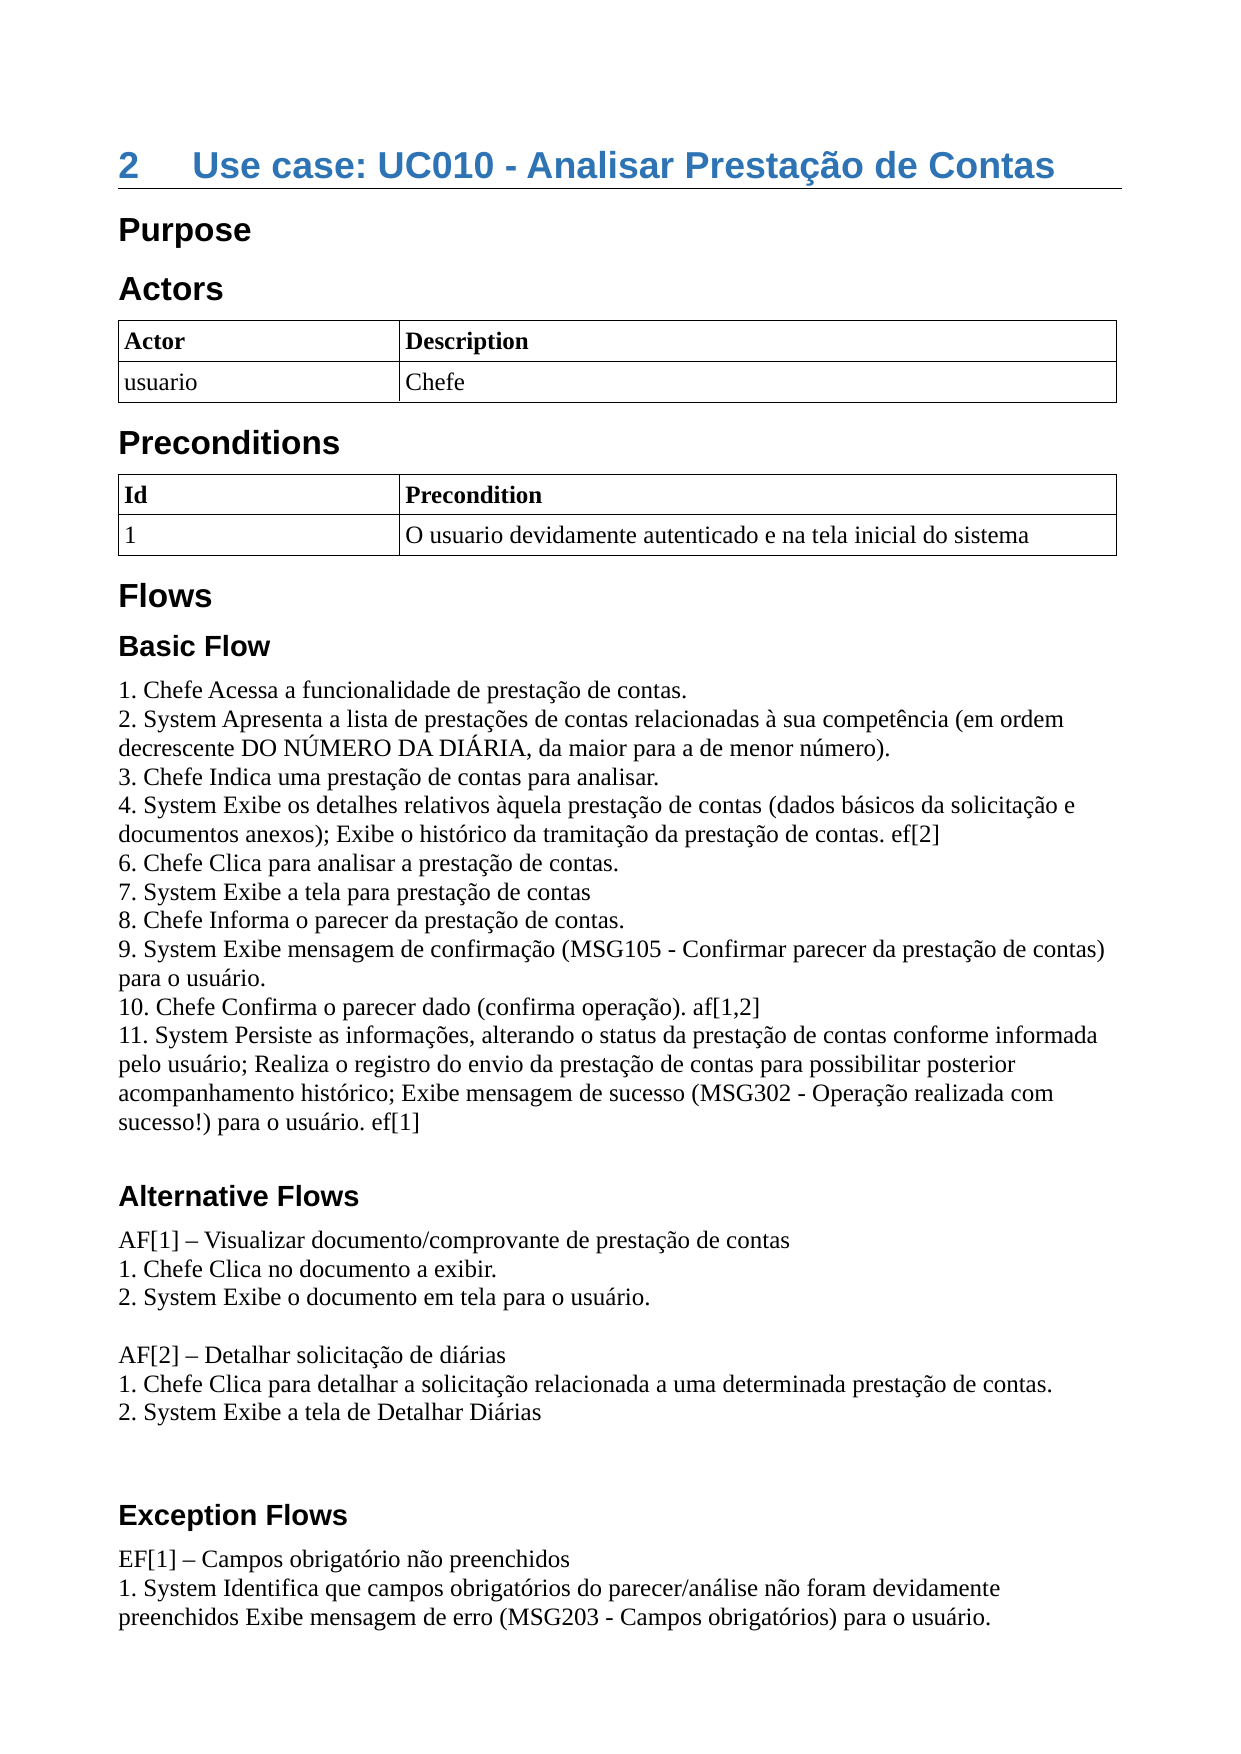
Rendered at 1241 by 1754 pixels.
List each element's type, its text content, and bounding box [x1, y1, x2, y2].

text 10. Chefe Confirma o parecer dado (confirma operação). af[1,2] [118, 992, 1122, 1021]
table_cell usuario [119, 362, 399, 401]
subtitle Basic Flow [118, 629, 1122, 663]
table_header Actor [119, 321, 399, 361]
subtitle Use case: UC010 - Analisar Prestação de Contas [118, 143, 1122, 188]
text 2. System Apresenta a lista de prestações de contas relacionadas à sua competência (em ordem decrescente DO NÚMERO DA DIÁRIA, da maior para a de menor número). [118, 704, 1122, 762]
text 4. System Exibe os detalhes relativos àquela prestação de contas (dados básicos da solicitação e documentos anexos); Exibe o histórico da tramitação da prestação de contas. ef[2] [118, 791, 1122, 848]
subtitle Preconditions [118, 423, 1122, 461]
table_cell O usuario devidamente autenticado e na tela inicial do sistema [400, 515, 1116, 555]
text AF[2] – Detalhar solicitação de diárias [118, 1340, 1122, 1369]
subtitle Exception Flows [118, 1498, 1122, 1532]
text 8. Chefe Informa o parecer da prestação de contas. [118, 906, 1122, 934]
text 2. System Exibe o documento em tela para o usuário. [118, 1282, 1122, 1311]
subtitle Purpose [118, 210, 1122, 248]
text 9. System Exibe mensagem de confirmação (MSG105 - Confirmar parecer da prestação de contas) para o usuário. [118, 934, 1122, 992]
text 3. Chefe Indica uma prestação de contas para analisar. [118, 762, 1122, 791]
subtitle Flows [118, 576, 1122, 615]
table_cell 1 [119, 515, 399, 555]
text EF[1] – Campos obrigatório não preenchidos [118, 1544, 1122, 1573]
subtitle Alternative Flows [118, 1179, 1122, 1212]
text 11. System Persiste as informações, alterando o status da prestação de contas conforme informada pelo usuário; Realiza o registro do envio da prestação de contas para possibilitar posterior acompanhamento histórico; Exibe mensagem de sucesso (MSG302 - Operação realizada com sucesso!) para o usuário. ef[1] [118, 1021, 1122, 1136]
text 1. Chefe Acessa a funcionalidade de prestação de contas. [118, 676, 1122, 704]
text 1. Chefe Clica para detalhar a solicitação relacionada a uma determinada prestação de contas. [118, 1369, 1122, 1397]
text 7. System Exibe a tela para prestação de contas [118, 877, 1122, 906]
text 6. Chefe Clica para analisar a prestação de contas. [118, 848, 1122, 877]
text 1. System Identifica que campos obrigatórios do parecer/análise não foram devidamente preenchidos Exibe mensagem de erro (MSG203 - Campos obrigatórios) para o usuário. [118, 1573, 1122, 1631]
table_cell Chefe [400, 362, 1116, 401]
text 2. System Exibe a tela de Detalhar Diárias [118, 1397, 1122, 1426]
table_header Description [400, 321, 1116, 361]
table_header Id [119, 475, 399, 514]
table_header Precondition [400, 475, 1116, 514]
text AF[1] – Visualizar documento/comprovante de prestação de contas [118, 1225, 1122, 1254]
text 1. Chefe Clica no documento a exibir. [118, 1254, 1122, 1282]
subtitle Actors [118, 269, 1122, 307]
